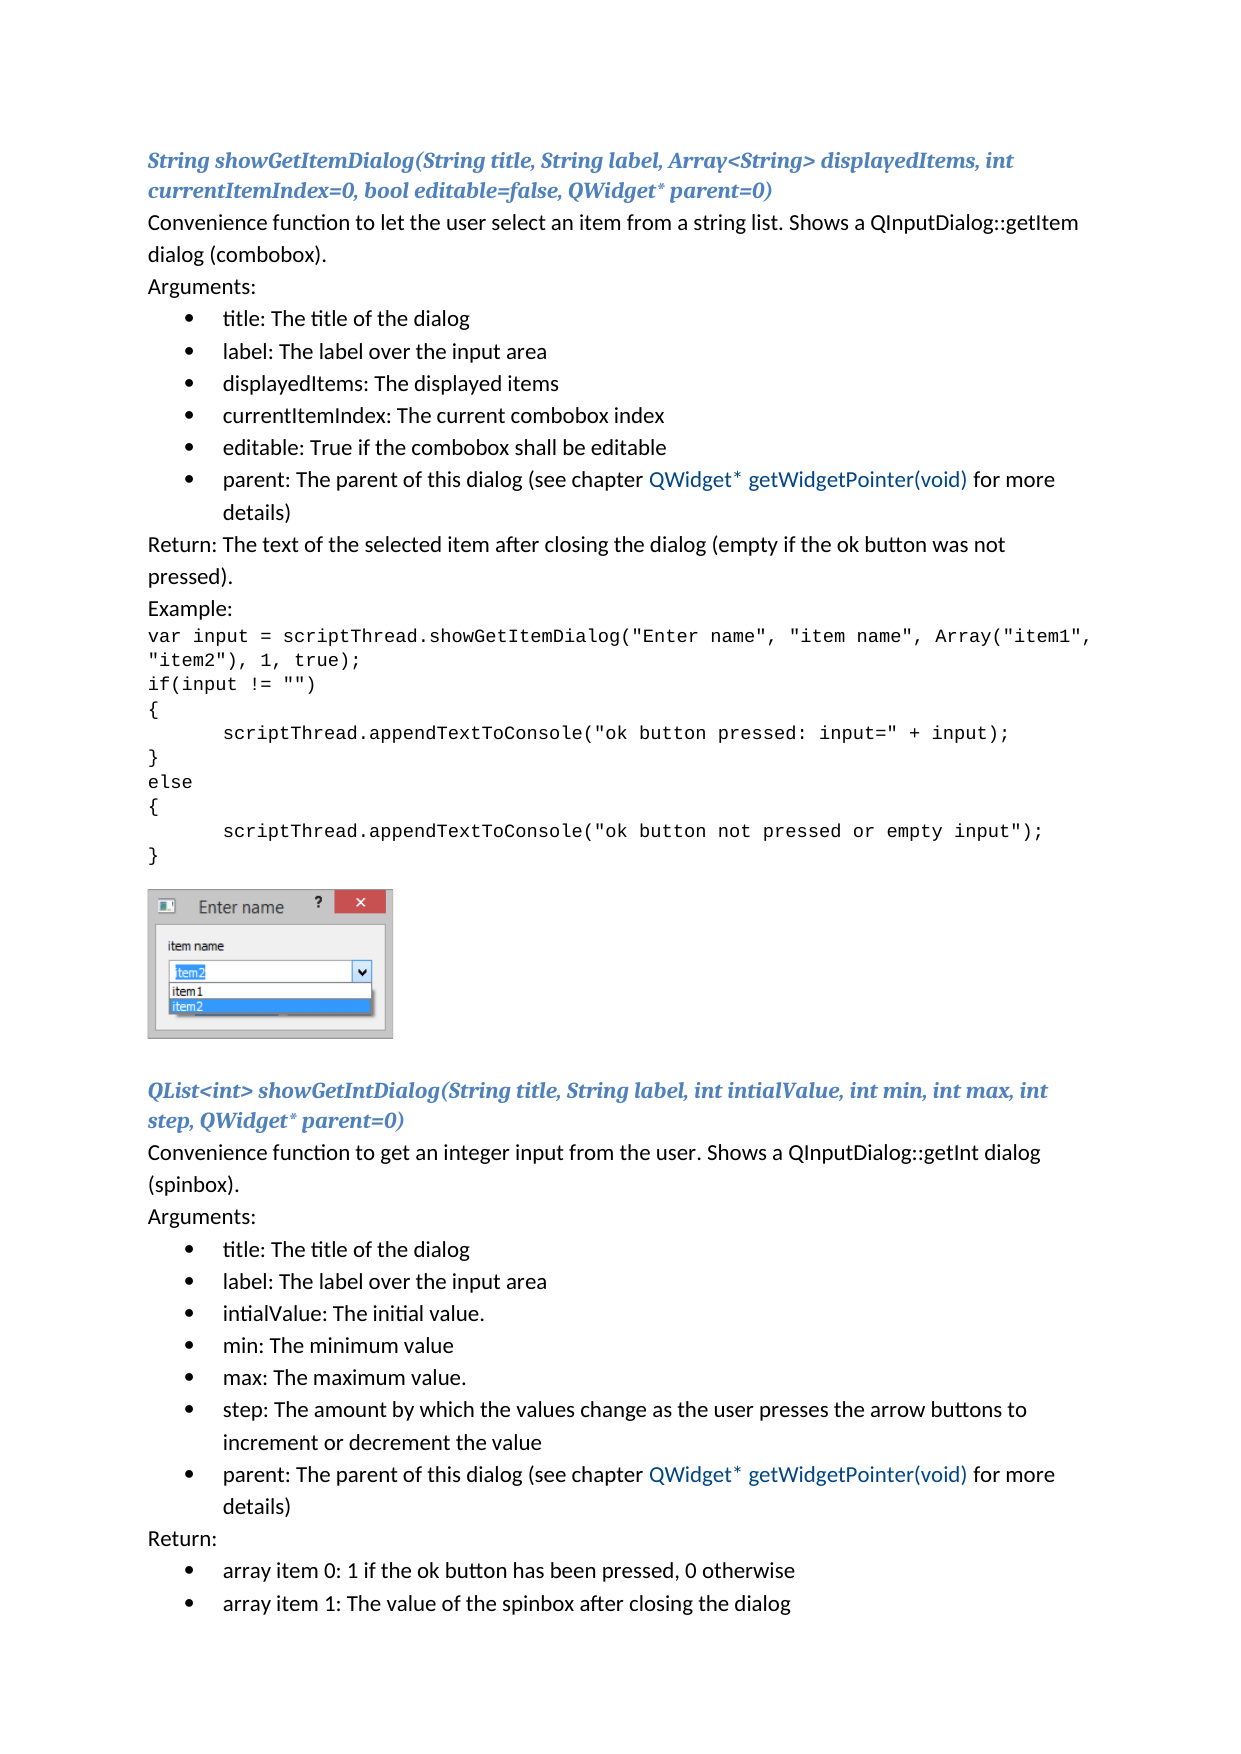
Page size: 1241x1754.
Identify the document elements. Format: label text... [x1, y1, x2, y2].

text Arguments: [148, 272, 1093, 300]
text Arguments: [148, 1202, 1093, 1231]
list parent: The parent of this dialog (see chapter QWidget* getWidgetPointer(void) for more details) [185, 1460, 1093, 1520]
list parent: The parent of this dialog (see chapter QWidget* getWidgetPointer(void) for more details) [185, 466, 1093, 526]
list min: The minimum value [185, 1331, 1093, 1359]
text var input = scriptThread.showGetItemDialog("Enter name", "item name", Array("item1", "item2"), 1, true); [148, 626, 1093, 672]
text Convenience function to let the user select an item from a string list. Shows a QInputDialog::getItem dialog (combobox). [148, 208, 1093, 268]
text if(input != "") [148, 675, 1093, 696]
text else [148, 773, 1093, 794]
text } [148, 748, 1093, 769]
list label: The label over the input area [185, 1267, 1093, 1295]
subtitle String showGetItemDialog(String title, String label, Array<String> displayedItems, int currentItemIndex=0, bool editable=false, QWidget* parent=0) [148, 148, 1093, 204]
list intialValue: The initial value. [185, 1299, 1093, 1327]
text scriptThread.appendTextToConsole("ok button pressed: input=" + input); [148, 724, 1093, 745]
text Convenience function to get an integer input from the user. Shows a QInputDialog::getInt dialog (spinbox). [148, 1138, 1093, 1198]
text scriptThread.appendTextToConsole("ok button not pressed or empty input"); [148, 821, 1093, 843]
picture [147, 889, 394, 1039]
text Return: The text of the selected item after closing the dialog (empty if the ok button was not pressed). [148, 530, 1093, 590]
text } [148, 846, 1093, 867]
list editable: True if the combobox shall be editable [185, 433, 1093, 461]
text { [148, 797, 1093, 818]
text { [148, 699, 1093, 721]
list array item 0: 1 if the ok button has been pressed, 0 otherwise [185, 1557, 1093, 1584]
list title: The title of the dialog [185, 304, 1093, 333]
subtitle QList<int> showGetIntDialog(String title, String label, int intialValue, int min, int max, int step, QWidget* parent=0) [148, 1078, 1093, 1134]
list max: The maximum value. [185, 1363, 1093, 1391]
list label: The label over the input area [185, 337, 1093, 365]
list currentItemIndex: The current combobox index [185, 401, 1093, 429]
list step: The amount by which the values change as the user presses the arrow buttons to increment or decrement the value [185, 1396, 1093, 1456]
text Example: [148, 594, 1093, 622]
list title: The title of the dialog [185, 1235, 1093, 1263]
list array item 1: The value of the spinbox after closing the dialog [185, 1589, 1093, 1617]
text Return: [148, 1524, 1093, 1552]
list displayedItems: The displayed items [185, 369, 1093, 397]
